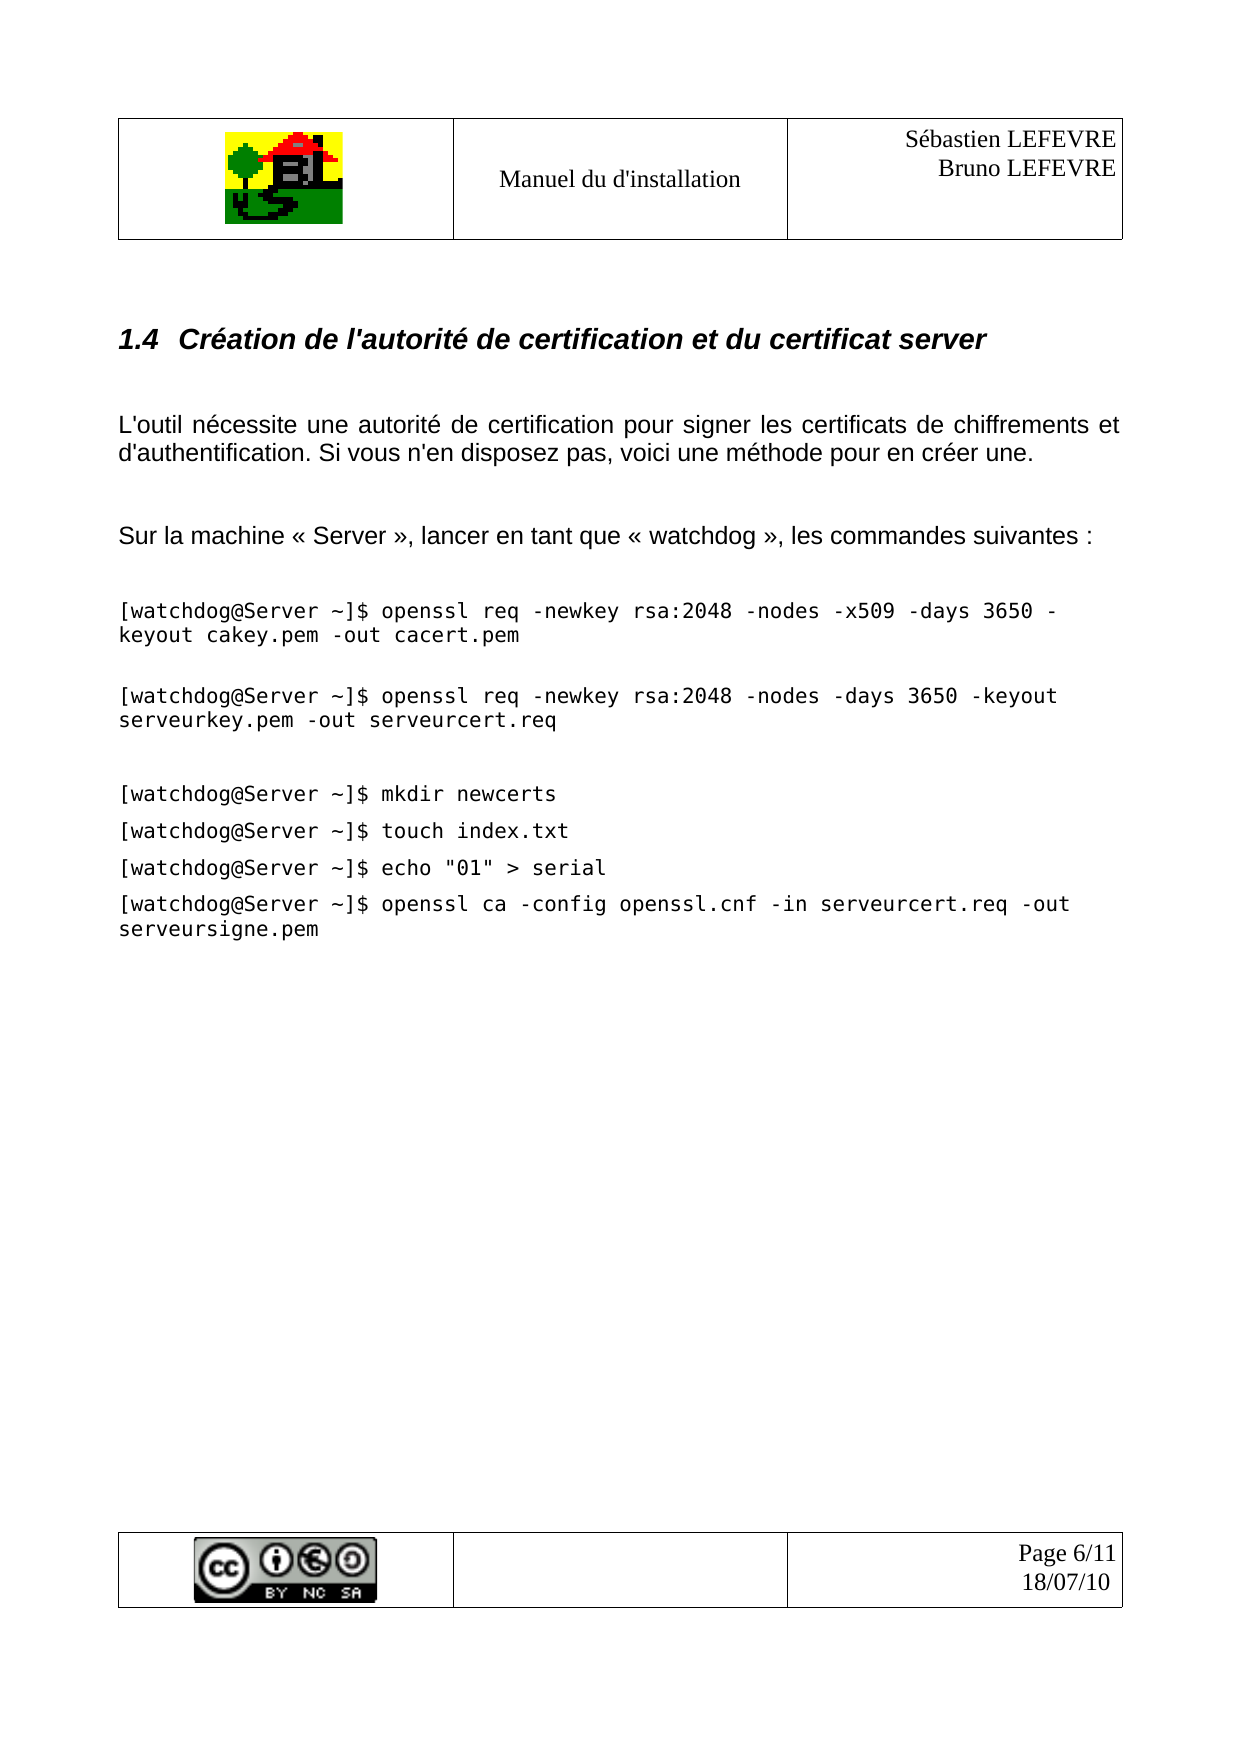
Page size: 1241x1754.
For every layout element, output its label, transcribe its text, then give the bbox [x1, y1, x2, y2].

text [watchdog@Server ~]$ openssl ca -config openssl.cnf -in serveurcert.req -out serveursigne.pem [118, 892, 1122, 941]
text [watchdog@Server ~]$ openssl req -newkey rsa:2048 -nodes -days 3650 -keyout serveurkey.pem -out serveurcert.req [118, 684, 1122, 733]
text Sur la machine « Server », lancer en tant que « watchdog », les commandes suivantes : [118, 521, 1122, 550]
text [watchdog@Server ~]$ echo "01" > serial [118, 856, 1122, 880]
text L'outil nécessite une autorité de certification pour signer les certificats de chiffrements et d'authentification. Si vous n'en disposez pas, voici une méthode pour en créer une. [118, 410, 1122, 467]
picture [225, 132, 343, 224]
picture [193, 1537, 378, 1603]
text [watchdog@Server ~]$ touch index.txt [118, 819, 1122, 843]
text [watchdog@Server ~]$ openssl req -newkey rsa:2048 -nodes -x509 -days 3650 -keyout cakey.pem -out cacert.pem [118, 599, 1122, 647]
subtitle Création de l'autorité de certification et du certificat server [118, 322, 1122, 356]
text [watchdog@Server ~]$ mkdir newcerts [118, 782, 1122, 806]
